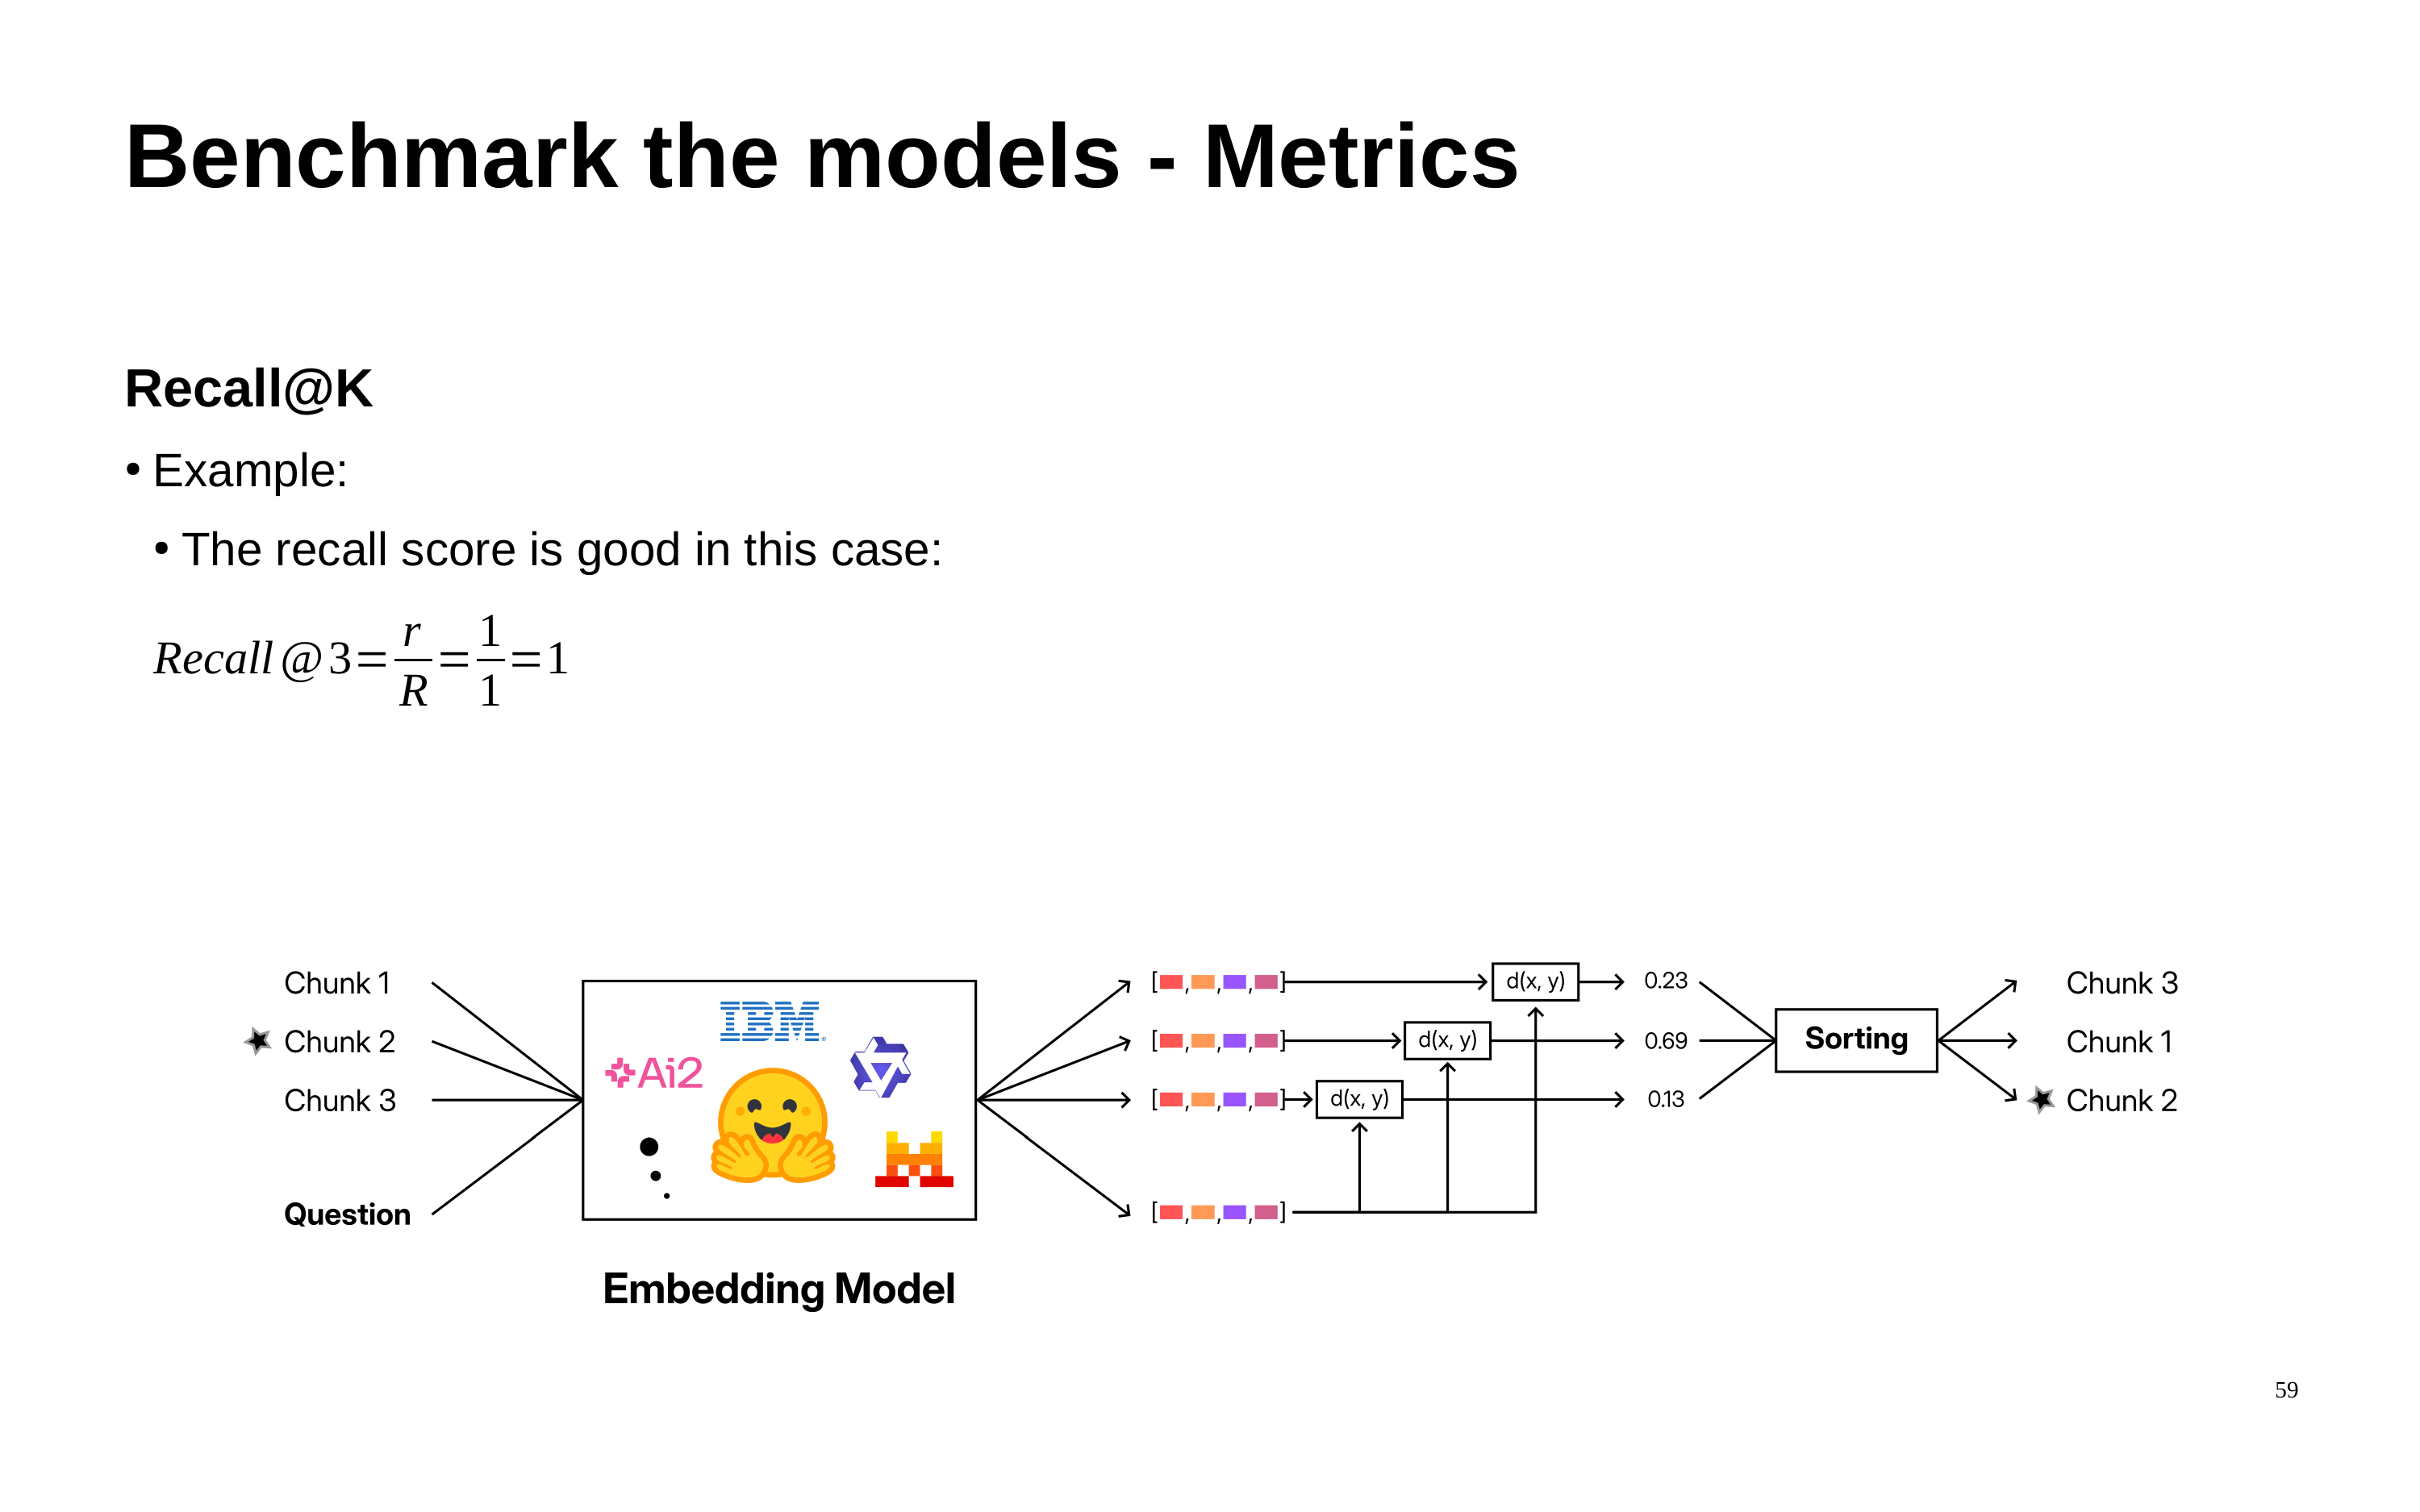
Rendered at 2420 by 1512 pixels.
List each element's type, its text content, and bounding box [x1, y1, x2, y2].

chart [151, 604, 570, 716]
picture [214, 913, 2206, 1361]
text_box Recall@K Example: The recall score is good in this case: [112, 322, 2209, 582]
text_box Benchmark the models - Metrics [112, 61, 2173, 251]
